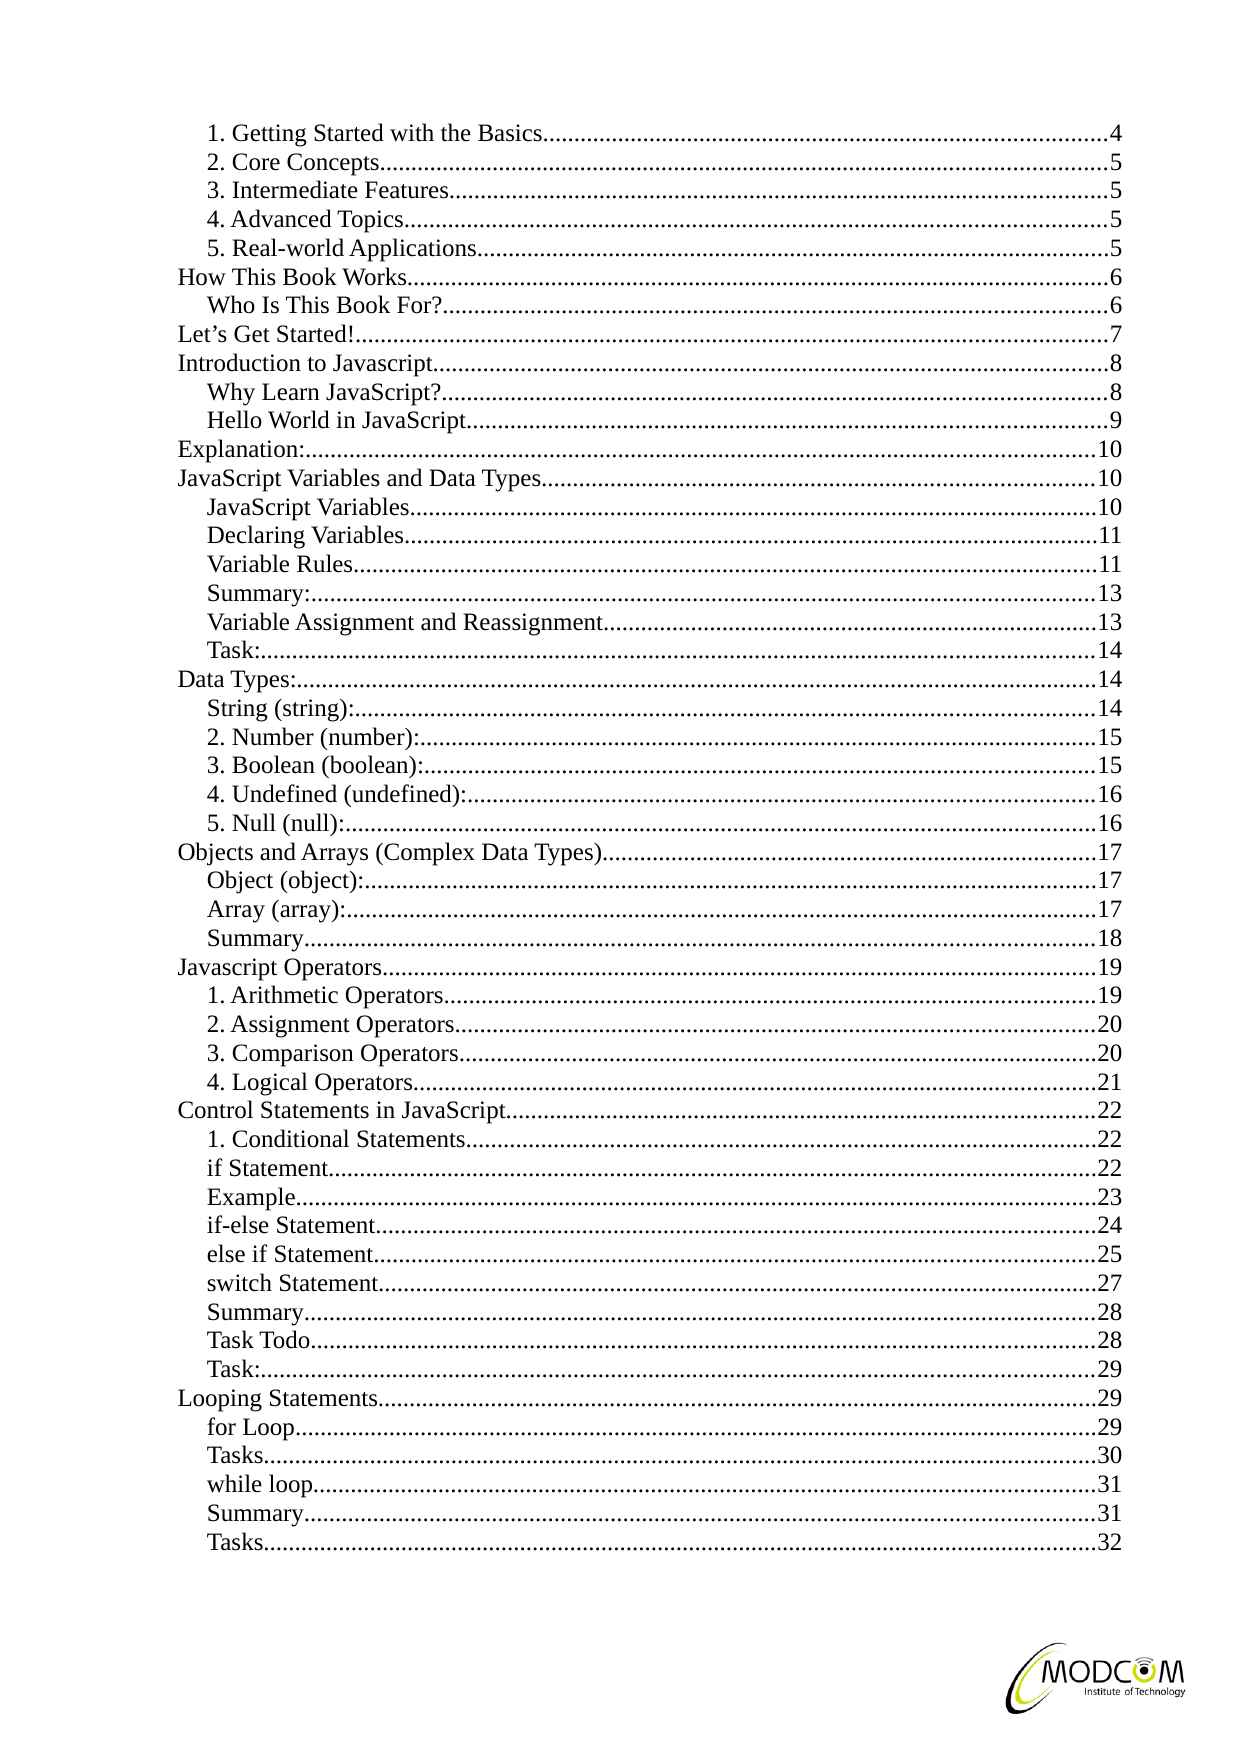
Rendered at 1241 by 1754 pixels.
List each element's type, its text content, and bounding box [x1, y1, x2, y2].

text Javascript Operators 19 [177, 952, 1122, 981]
text Explanation: 10 [177, 434, 1122, 463]
text 2. Assignment Operators 20 [207, 1009, 1122, 1038]
text Summary 31 [207, 1498, 1122, 1527]
text 4. Logical Operators 21 [207, 1067, 1122, 1096]
text JavaScript Variables and Data Types 10 [177, 463, 1122, 492]
text 3. Comparison Operators 20 [207, 1038, 1122, 1067]
text switch Statement 27 [207, 1268, 1122, 1297]
text 3. Boolean (boolean): 15 [207, 751, 1122, 779]
text 3. Intermediate Features 5 [207, 176, 1122, 204]
text Why Learn JavaScript? 8 [207, 377, 1122, 406]
text Data Types: 14 [177, 664, 1122, 693]
text while loop 31 [207, 1469, 1122, 1498]
text Summary 18 [207, 923, 1122, 952]
text Variable Rules 11 [207, 549, 1122, 578]
text How This Book Works 6 [177, 262, 1122, 291]
text Task Todo 28 [207, 1326, 1122, 1354]
text if-else Statement 24 [207, 1211, 1122, 1239]
text Summary 28 [207, 1297, 1122, 1326]
text Objects and Arrays (Complex Data Types) 17 [177, 837, 1122, 866]
text 5. Null (null): 16 [207, 808, 1122, 837]
text Looping Statements 29 [177, 1383, 1122, 1412]
text if Statement 22 [207, 1153, 1122, 1182]
text Task: 14 [207, 636, 1122, 664]
text Array (array): 17 [207, 894, 1122, 923]
text 4. Undefined (undefined): 16 [207, 779, 1122, 808]
text 2. Core Concepts 5 [207, 147, 1122, 176]
text 4. Advanced Topics 5 [207, 204, 1122, 233]
text Tasks 30 [207, 1441, 1122, 1469]
text Example 23 [207, 1182, 1122, 1211]
text for Loop 29 [207, 1412, 1122, 1441]
text 5. Real-world Applications 5 [207, 233, 1122, 262]
text Tasks 32 [207, 1527, 1122, 1556]
text Summary: 13 [207, 578, 1122, 607]
text 2. Number (number): 15 [207, 722, 1122, 751]
text Hello World in JavaScript 9 [207, 406, 1122, 434]
text Introduction to Javascript 8 [177, 348, 1122, 377]
text String (string): 14 [207, 693, 1122, 722]
text Let’s Get Started! 7 [177, 319, 1122, 348]
text JavaScript Variables 10 [207, 492, 1122, 521]
picture [997, 1626, 1191, 1718]
text Object (object): 17 [207, 866, 1122, 894]
text 1. Getting Started with the Basics 4 [207, 118, 1122, 147]
text Task: 29 [207, 1354, 1122, 1383]
text Declaring Variables 11 [207, 521, 1122, 549]
text 1. Conditional Statements 22 [207, 1124, 1122, 1153]
text else if Statement 25 [207, 1239, 1122, 1268]
text Variable Assignment and Reassignment 13 [207, 607, 1122, 636]
text Who Is This Book For? 6 [207, 291, 1122, 319]
text Control Statements in JavaScript 22 [177, 1096, 1122, 1124]
text 1. Arithmetic Operators 19 [207, 981, 1122, 1009]
